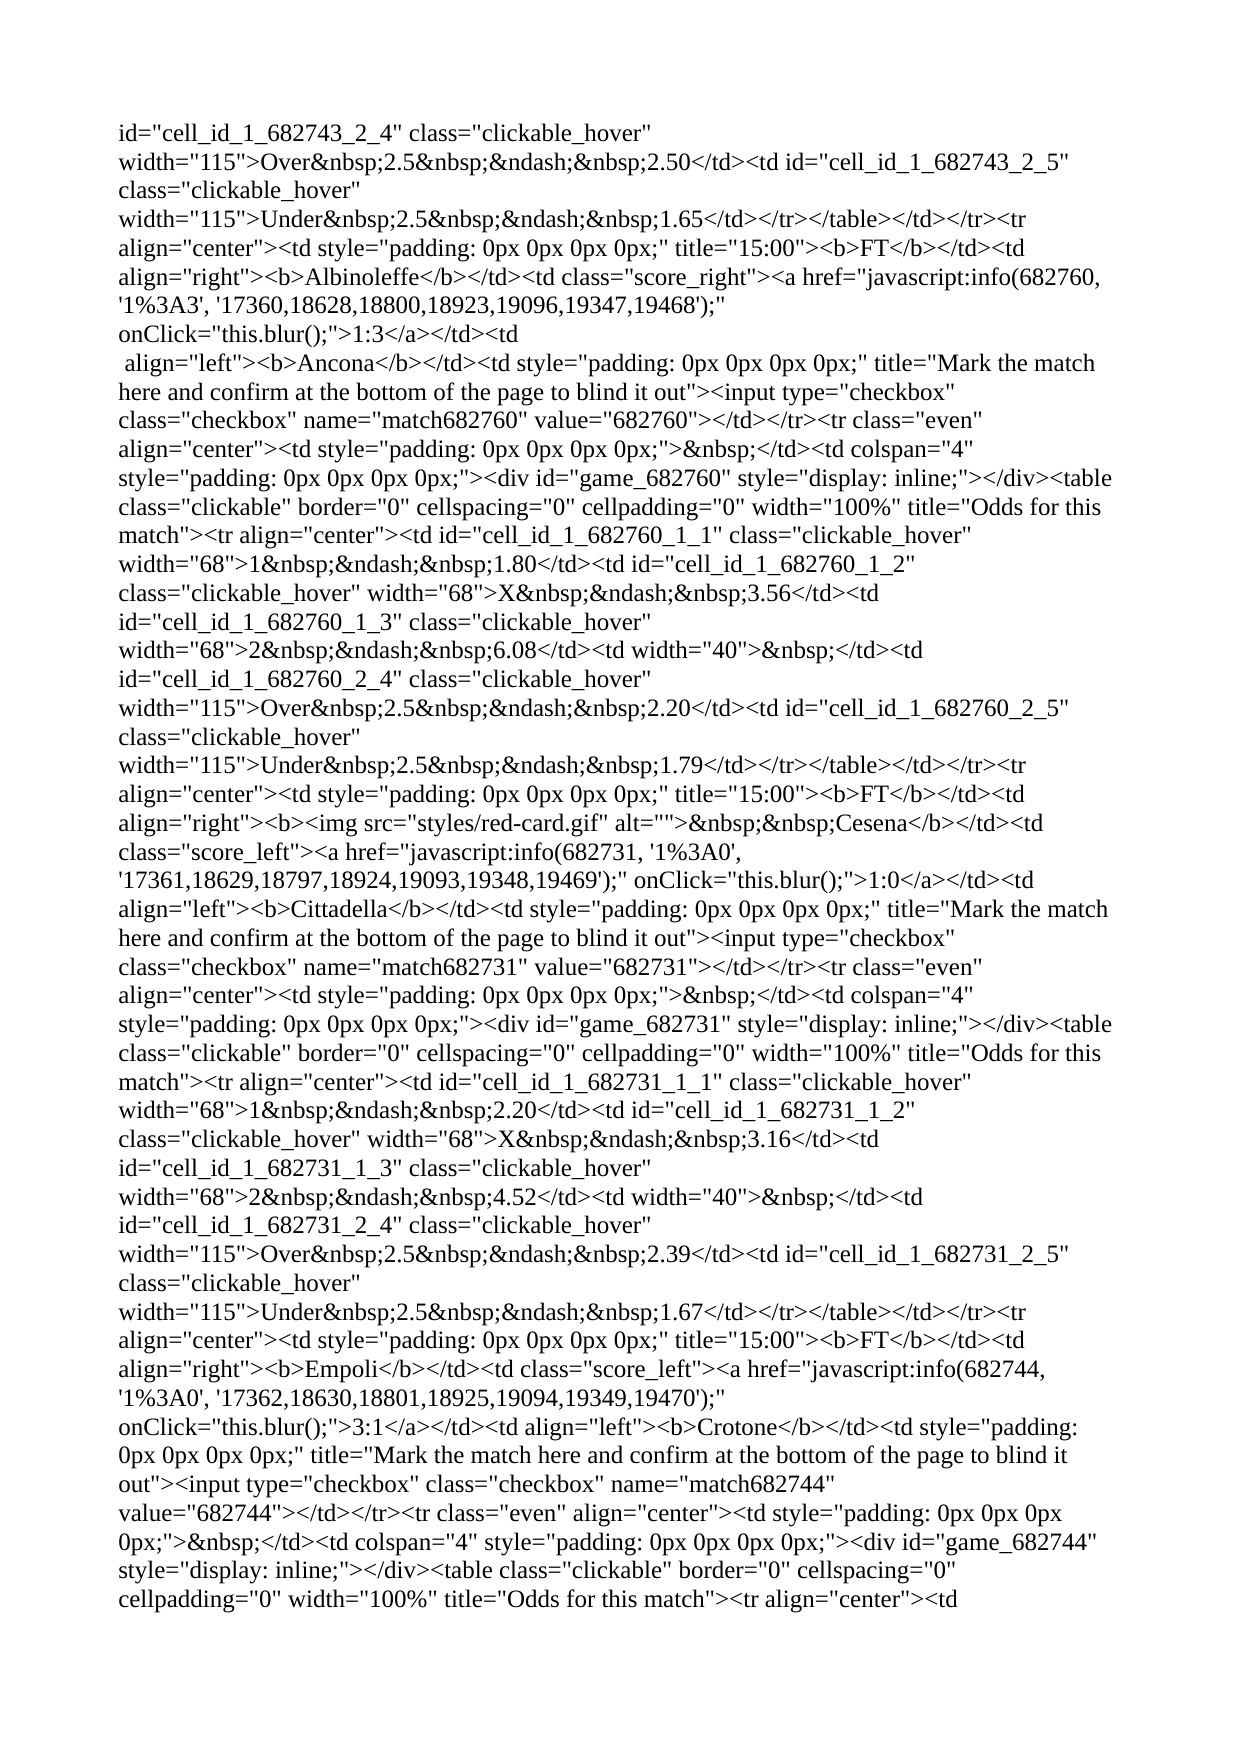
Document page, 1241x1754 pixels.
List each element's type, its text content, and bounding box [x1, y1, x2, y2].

text align="left"><b>Ancona</b></td><td style="padding: 0px 0px 0px 0px;" title="Mark the match here and confirm at the bottom of the page to blind it out"><input type="checkbox" class="checkbox" name="match682760" value="682760"></td></tr><tr class="even" align="center"><td style="padding: 0px 0px 0px 0px;">&nbsp;</td><td colspan="4" style="padding: 0px 0px 0px 0px;"><div id="game_682760" style="display: inline;"></div><table class="clickable" border="0" cellspacing="0" cellpadding="0" width="100%" title="Odds for this match"><tr align="center"><td id="cell_id_1_682760_1_1" class="clickable_hover" width="68">1&nbsp;&ndash;&nbsp;1.80</td><td id="cell_id_1_682760_1_2" class="clickable_hover" width="68">X&nbsp;&ndash;&nbsp;3.56</td><td id="cell_id_1_682760_1_3" class="clickable_hover" width="68">2&nbsp;&ndash;&nbsp;6.08</td><td width="40">&nbsp;</td><td id="cell_id_1_682760_2_4" class="clickable_hover" width="115">Over&nbsp;2.5&nbsp;&ndash;&nbsp;2.20</td><td id="cell_id_1_682760_2_5" class="clickable_hover" width="115">Under&nbsp;2.5&nbsp;&ndash;&nbsp;1.79</td></tr></table></td></tr><tr align="center"><td style="padding: 0px 0px 0px 0px;" title="15:00"><b>FT</b></td><td align="right"><b><img src="styles/red-card.gif" alt="">&nbsp;&nbsp;Cesena</b></td><td class="score_left"><a href="javascript:info(682731, '1%3A0', '17361,18629,18797,18924,19093,19348,19469');" onClick="this.blur();">1:0</a></td><td align="left"><b>Cittadella</b></td><td style="padding: 0px 0px 0px 0px;" title="Mark the match here and confirm at the bottom of the page to blind it out"><input type="checkbox" class="checkbox" name="match682731" value="682731"></td></tr><tr class="even" align="center"><td style="padding: 0px 0px 0px 0px;">&nbsp;</td><td colspan="4" style="padding: 0px 0px 0px 0px;"><div id="game_682731" style="display: inline;"></div><table class="clickable" border="0" cellspacing="0" cellpadding="0" width="100%" title="Odds for this match"><tr align="center"><td id="cell_id_1_682731_1_1" class="clickable_hover" width="68">1&nbsp;&ndash;&nbsp;2.20</td><td id="cell_id_1_682731_1_2" class="clickable_hover" width="68">X&nbsp;&ndash;&nbsp;3.16</td><td id="cell_id_1_682731_1_3" class="clickable_hover" width="68">2&nbsp;&ndash;&nbsp;4.52</td><td width="40">&nbsp;</td><td id="cell_id_1_682731_2_4" class="clickable_hover" width="115">Over&nbsp;2.5&nbsp;&ndash;&nbsp;2.39</td><td id="cell_id_1_682731_2_5" class="clickable_hover" width="115">Under&nbsp;2.5&nbsp;&ndash;&nbsp;1.67</td></tr></table></td></tr><tr align="center"><td style="padding: 0px 0px 0px 0px;" title="15:00"><b>FT</b></td><td align="right"><b>Empoli</b></td><td class="score_left"><a href="javascript:info(682744, '1%3A0', '17362,18630,18801,18925,19094,19349,19470');" onClick="this.blur();">3:1</a></td><td align="left"><b>Crotone</b></td><td style="padding: 0px 0px 0px 0px;" title="Mark the match here and confirm at the bottom of the page to blind it out"><input type="checkbox" class="checkbox" name="match682744" value="682744"></td></tr><tr class="even" align="center"><td style="padding: 0px 0px 0px 0px;">&nbsp;</td><td colspan="4" style="padding: 0px 0px 0px 0px;"><div id="game_682744" style="display: inline;"></div><table class="clickable" border="0" cellspacing="0" cellpadding="0" width="100%" title="Odds for this match"><tr align="center"><td [118, 348, 1122, 1613]
text id="cell_id_1_682743_2_4" class="clickable_hover" width="115">Over&nbsp;2.5&nbsp;&ndash;&nbsp;2.50</td><td id="cell_id_1_682743_2_5" class="clickable_hover" width="115">Under&nbsp;2.5&nbsp;&ndash;&nbsp;1.65</td></tr></table></td></tr><tr align="center"><td style="padding: 0px 0px 0px 0px;" title="15:00"><b>FT</b></td><td align="right"><b>Albinoleffe</b></td><td class="score_right"><a href="javascript:info(682760, '1%3A3', '17360,18628,18800,18923,19096,19347,19468');" onClick="this.blur();">1:3</a></td><td [118, 118, 1122, 348]
